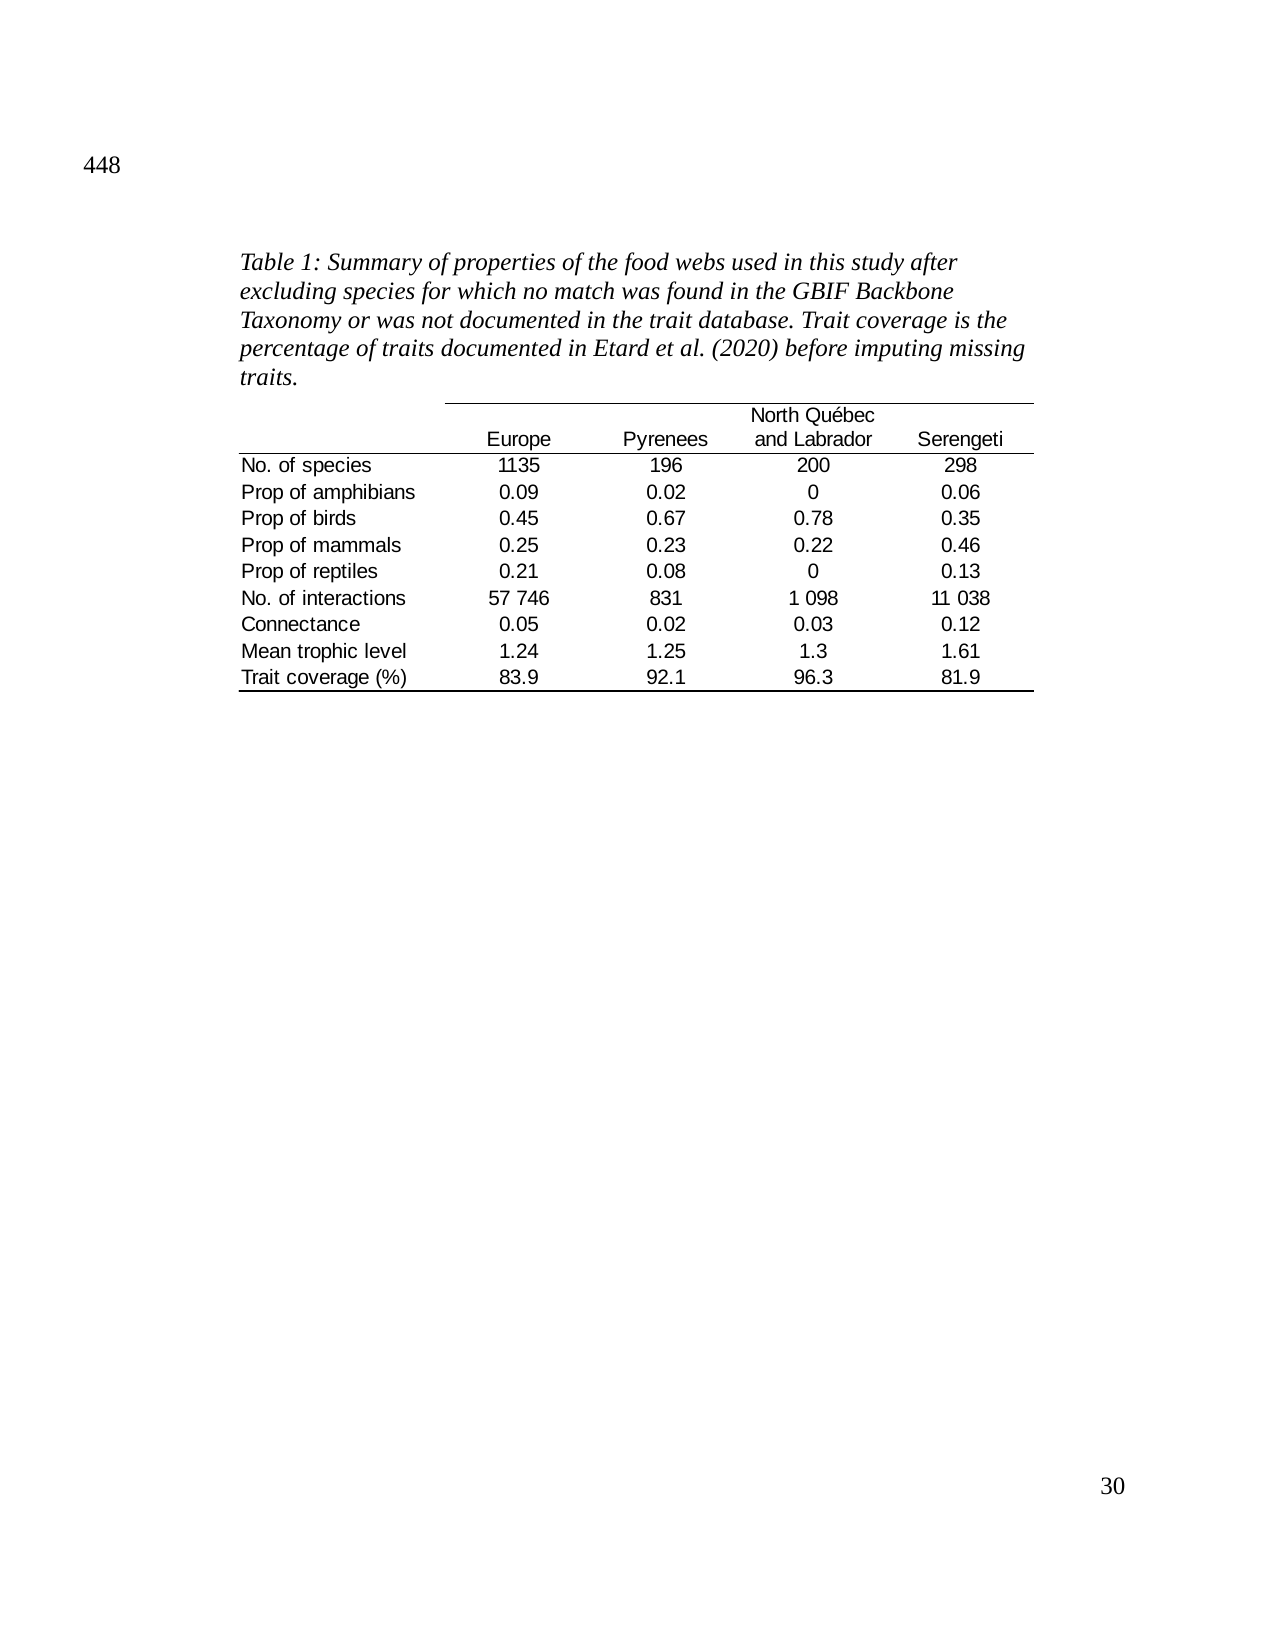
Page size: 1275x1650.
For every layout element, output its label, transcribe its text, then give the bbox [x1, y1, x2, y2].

text Table 1: Summary of properties of the food webs used in this study after excluding species for which no match was found in the GBIF Backbone Taxonomy or was not documented in the trait database. Trait coverage is the percentage of traits documented in Etard et al. (2020) before imputing missing traits. [239, 247, 1036, 391]
